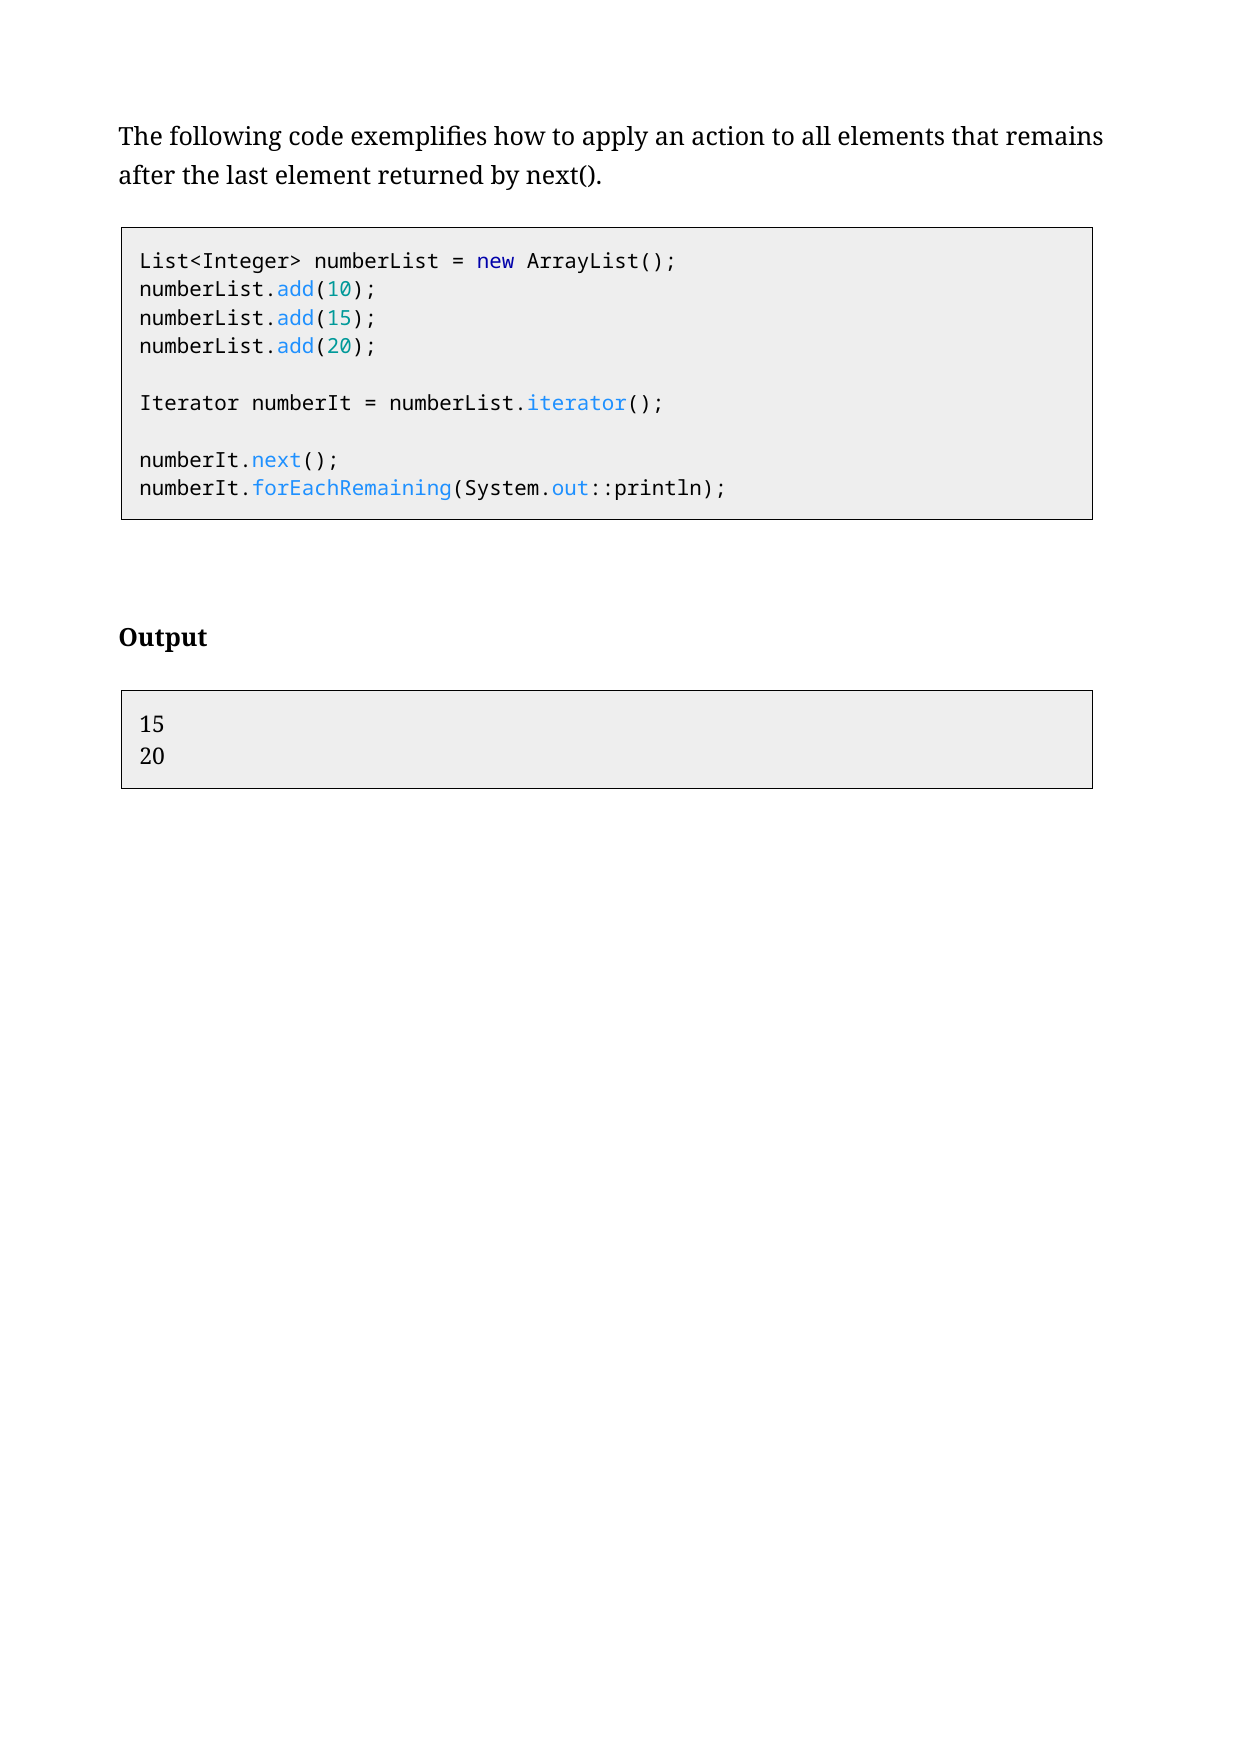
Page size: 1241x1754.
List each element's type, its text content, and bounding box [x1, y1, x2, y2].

text Output [118, 620, 1122, 654]
text The following code exemplifies how to apply an action to all elements that remains after the last element returned by next(). [118, 118, 1122, 191]
